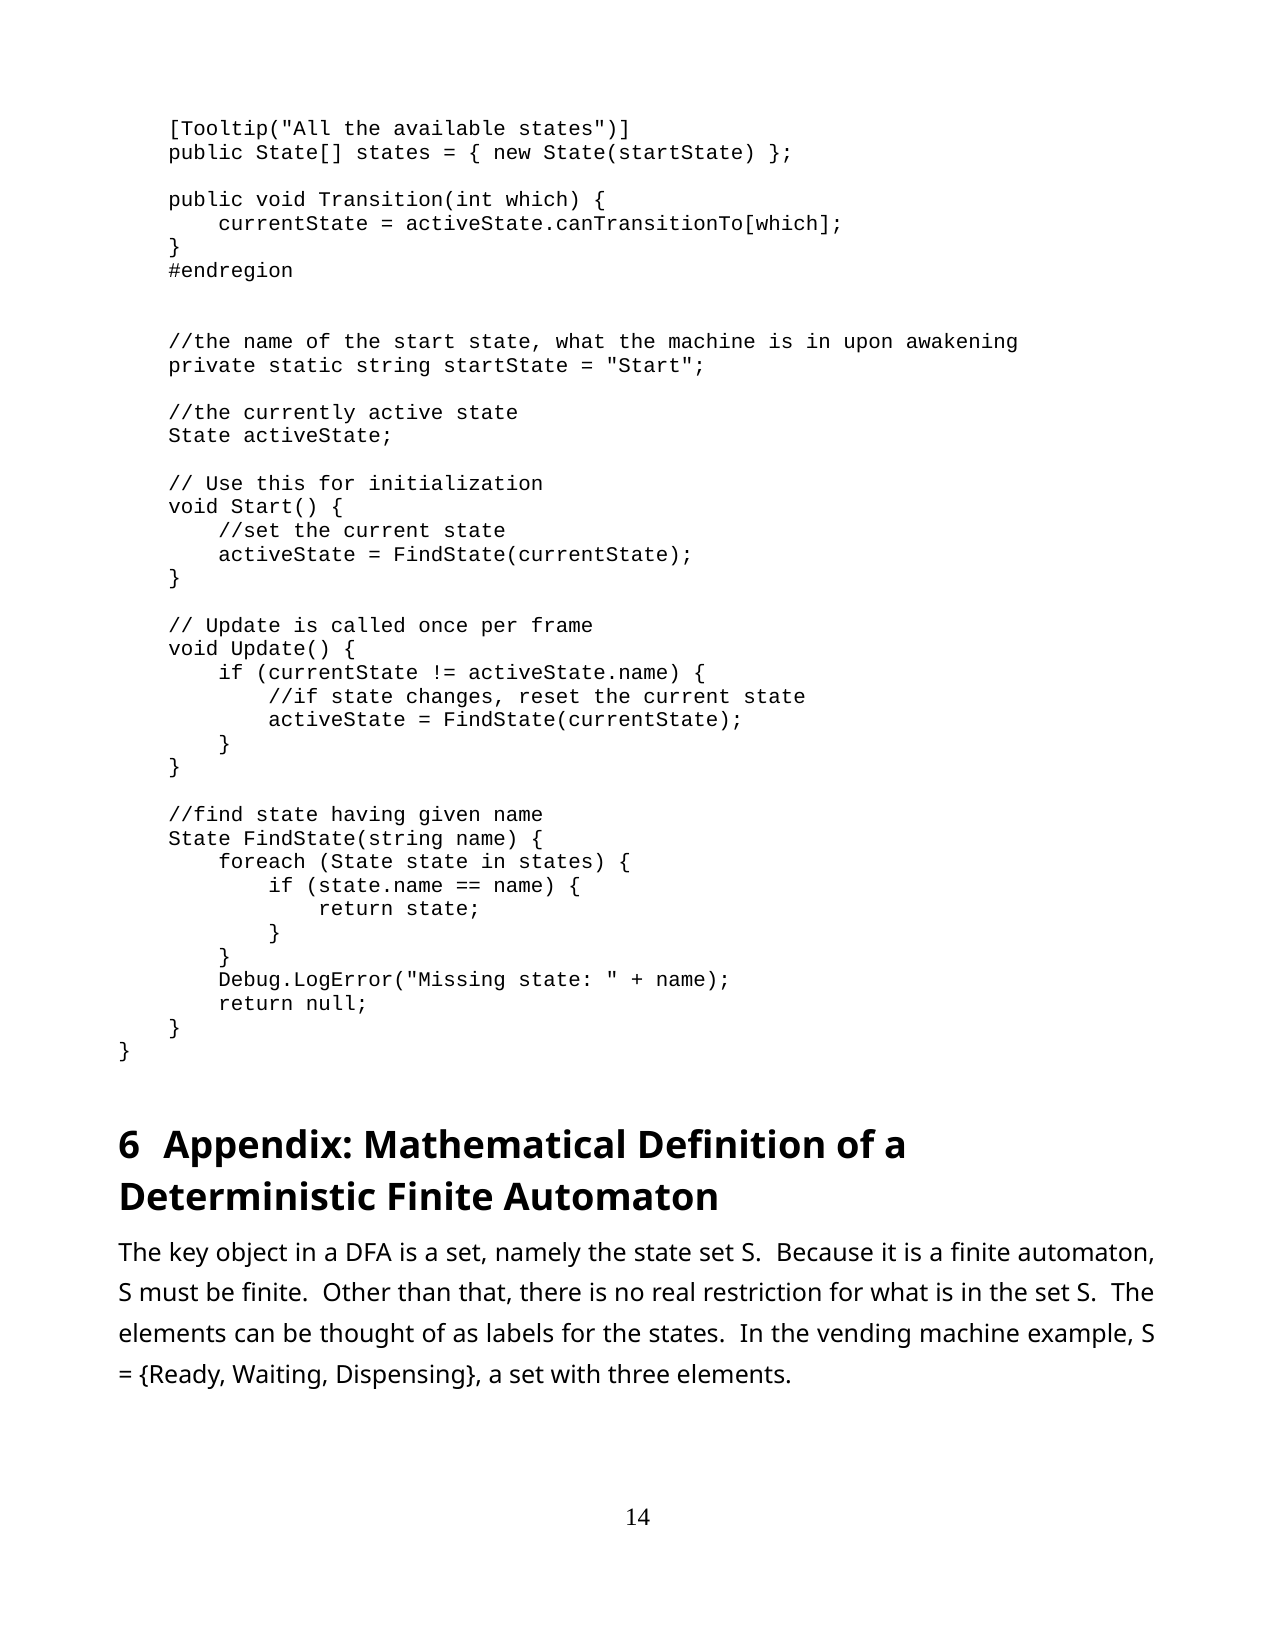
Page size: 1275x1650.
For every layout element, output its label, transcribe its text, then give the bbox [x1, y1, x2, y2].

text } [118, 757, 1157, 780]
text } [118, 567, 1157, 591]
text activeState = FindState(currentState); [118, 544, 1157, 567]
text } [118, 1017, 1157, 1040]
text if (state.name == name) { [118, 875, 1157, 898]
text return state; [118, 898, 1157, 922]
text if (currentState != activeState.name) { [118, 662, 1157, 686]
text State FindState(string name) { [118, 827, 1157, 851]
text // Use this for initialization [118, 473, 1157, 496]
text #endregion [118, 260, 1157, 284]
text //the name of the start state, what the machine is in upon awakening [118, 331, 1157, 354]
subtitle Appendix: Mathematical Definition of a Deterministic Finite Automaton [118, 1118, 1157, 1222]
text The key object in a DFA is a set, namely the state set S. Because it is a finite automaton, S must be finite. Other than that, there is no real restriction for what is in the set S. The elements can be thought of as labels for the states. In the vending machine example, S = {Ready, Waiting, Dispensing}, a set with three elements. [118, 1234, 1157, 1391]
text public State[] states = { new State(startState) }; [118, 142, 1157, 165]
text // Update is called once per frame [118, 615, 1157, 638]
text Debug.LogError("Missing state: " + name); [118, 969, 1157, 993]
text //if state changes, reset the current state [118, 686, 1157, 709]
text return null; [118, 993, 1157, 1017]
text } [118, 236, 1157, 260]
text foreach (State state in states) { [118, 851, 1157, 875]
text //the currently active state [118, 402, 1157, 426]
text } [118, 1040, 1157, 1064]
text } [118, 922, 1157, 946]
text } [118, 946, 1157, 969]
text } [118, 733, 1157, 757]
text void Update() { [118, 638, 1157, 662]
text [Tooltip("All the available states")] [118, 118, 1157, 142]
text //find state having given name [118, 804, 1157, 827]
text currentState = activeState.canTransitionTo[which]; [118, 213, 1157, 236]
text activeState = FindState(currentState); [118, 709, 1157, 733]
text State activeState; [118, 426, 1157, 449]
text //set the current state [118, 520, 1157, 544]
text public void Transition(int which) { [118, 189, 1157, 213]
text void Start() { [118, 496, 1157, 520]
text private static string startState = "Start"; [118, 354, 1157, 378]
